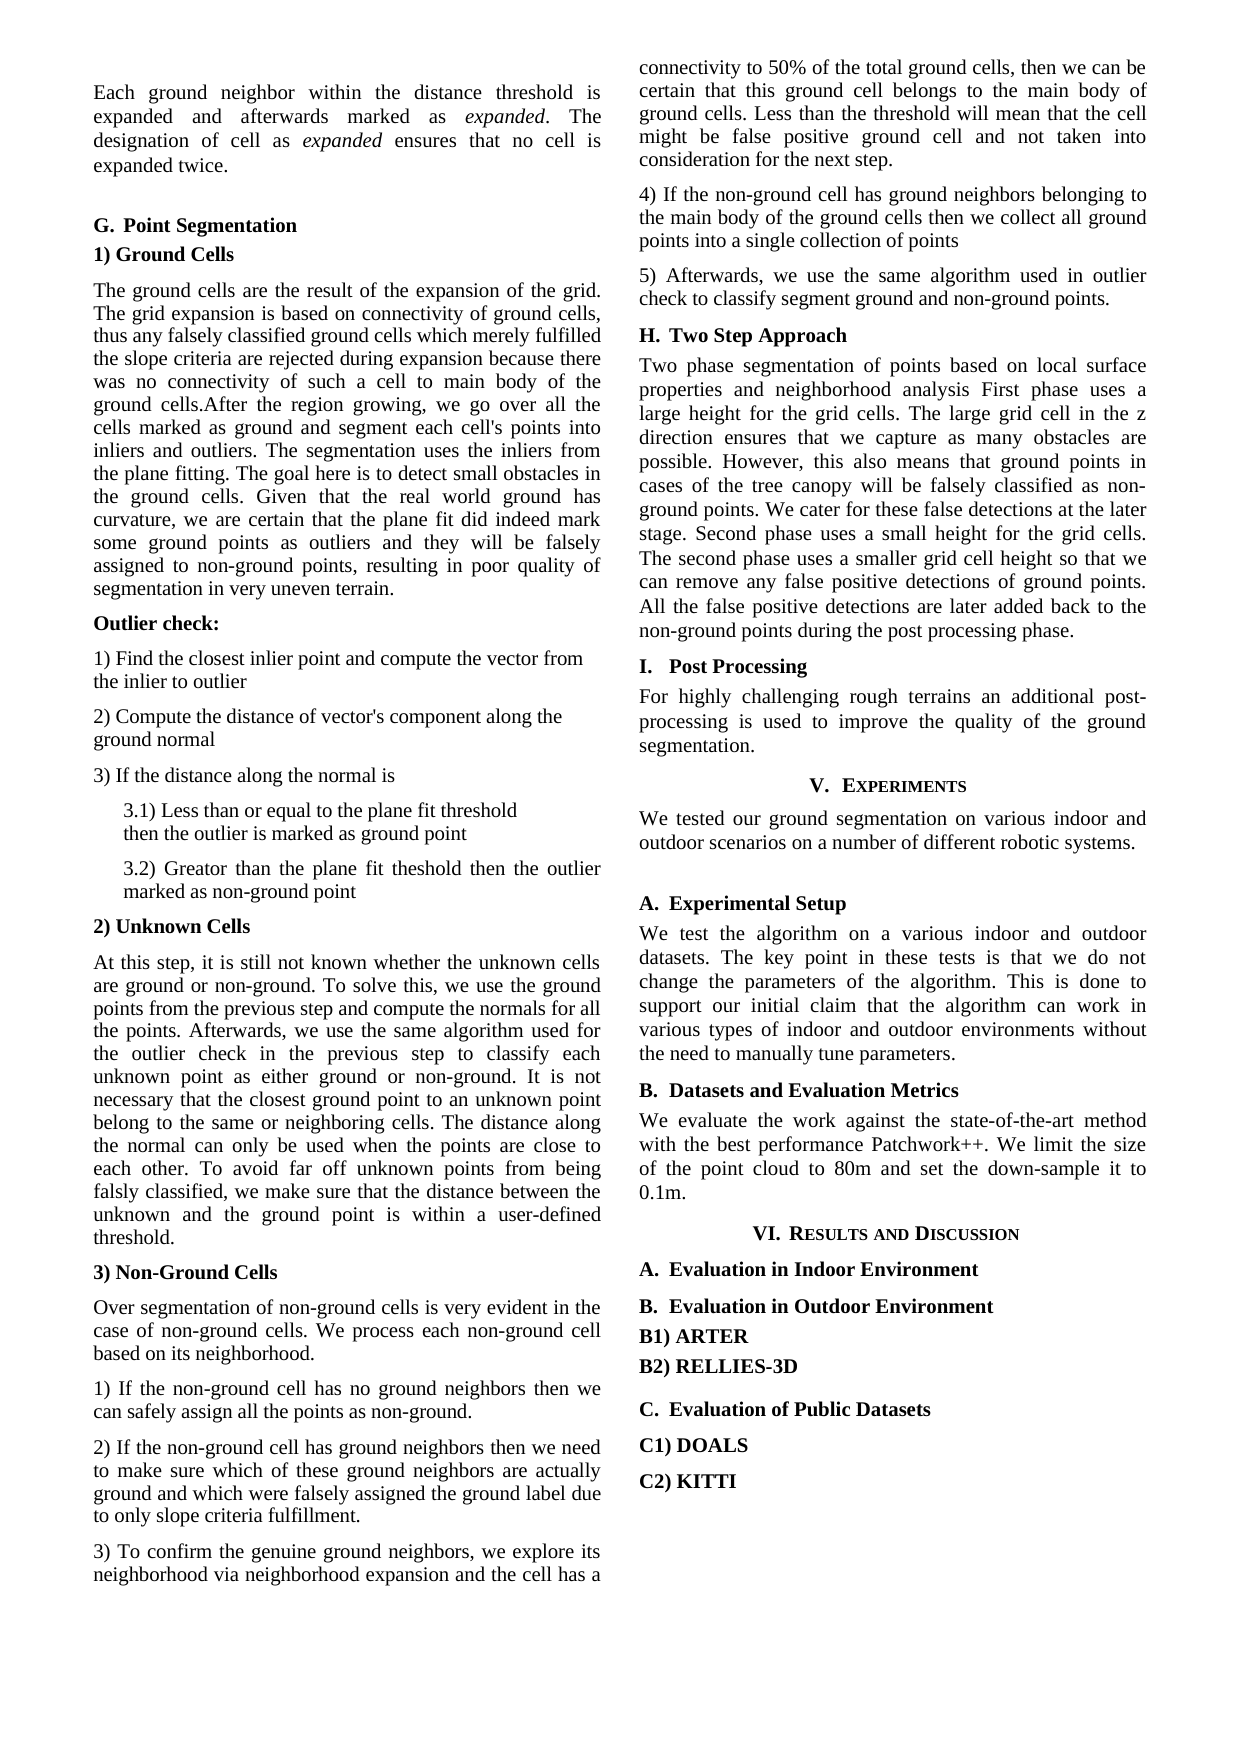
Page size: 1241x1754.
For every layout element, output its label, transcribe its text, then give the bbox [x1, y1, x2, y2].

text C1) DOALS [639, 1433, 1147, 1457]
list 1) If the non-ground cell has no ground neighbors then we can safely assign all the points as non-ground. [93, 1378, 601, 1423]
text B1) ARTER [639, 1324, 1147, 1348]
list 3) If the distance along the normal is [93, 764, 601, 787]
text For highly challenging rough terrains an additional post-processing is used to improve the quality of the ground segmentation. [639, 684, 1147, 757]
subtitle Post Processing [639, 654, 1147, 678]
subtitle Evaluation of Public Datasets [639, 1397, 1147, 1421]
text Each ground neighbor within the distance threshold is expanded and afterwards marked as expanded. The designation of cell as expanded ensures that no cell is expanded twice. [93, 80, 601, 177]
list 3.1) Less than or equal to the plane fit threshold then the outlier is marked as ground point [123, 799, 601, 845]
text C2) KITTI [639, 1469, 1147, 1493]
list 2) If the non-ground cell has ground neighbors then we need to make sure which of these ground neighbors are actually ground and which were falsely assigned the ground label due to only slope criteria fulfillment. [93, 1436, 601, 1527]
subtitle Experiments [639, 773, 1147, 797]
subtitle Experimental Setup [639, 890, 1147, 914]
text Two phase segmentation of points based on local surface properties and neighborhood analysis First phase uses a large height for the grid cells. The large grid cell in the z direction ensures that we capture as many obstacles are possible. However, this also means that ground points in cases of the tree canopy will be falsely classified as non-ground points. We cater for these false detections at the later stage. Second phase uses a small height for the grid cells. The second phase uses a smaller grid cell height so that we can remove any false positive detections of ground points. All the false positive detections are later added back to the non-ground points during the post processing phase. [639, 353, 1147, 642]
list 3) Non-Ground Cells [93, 1261, 601, 1284]
text We evaluate the work against the state-of-the-art method with the best performance Patchwork++. We limit the size of the point cloud to 80m and set the down-sample it to 0.1m. [639, 1108, 1147, 1204]
subtitle Evaluation in Outdoor Environment [639, 1294, 1147, 1318]
list Over segmentation of non-ground cells is very evident in the case of non-ground cells. We process each non-ground cell based on its neighborhood. [93, 1296, 601, 1365]
list 3) To confirm the genuine ground neighbors, we explore its neighborhood via neighborhood expansion and the cell has a [93, 1540, 601, 1586]
list 1) Find the closest inlier point and compute the vector from the inlier to outlier [93, 647, 601, 693]
subtitle Point Segmentation [93, 213, 601, 237]
text We test the algorithm on a various indoor and outdoor datasets. The key point in these tests is that we do not change the parameters of the algorithm. This is done to support our initial claim that the algorithm can work in various types of indoor and outdoor environments without the need to manually tune parameters. [639, 921, 1147, 1065]
list At this step, it is still not known whether the unknown cells are ground or non-ground. To solve this, we use the ground points from the previous step and compute the normals for all the points. Afterwards, we use the same algorithm used for the outlier check in the previous step to classify each unknown point as either ground or non-ground. It is not necessary that the closest ground point to an unknown point belong to the same or neighboring cells. The distance along the normal can only be used when the points are close to each other. To avoid far off unknown points from being falsly classified, we make sure that the distance between the unknown and the ground point is within a user-defined threshold. [93, 951, 601, 1249]
list 4) If the non-ground cell has ground neighbors belonging to the main body of the ground cells then we collect all ground points into a single collection of points [639, 183, 1147, 252]
subtitle Evaluation in Indoor Environment [639, 1257, 1147, 1281]
text B2) RELLIES-3D [639, 1354, 1147, 1378]
text We tested our ground segmentation on various indoor and outdoor scenarios on a number of different robotic systems. [639, 806, 1147, 854]
list 2) Compute the distance of vector's component along the ground normal [93, 706, 601, 751]
list Outlier check: [93, 612, 601, 635]
list 3.2) Greator than the plane fit theshold then the outlier marked as non-ground point [123, 857, 601, 903]
list 1) Ground Cells [93, 243, 601, 266]
subtitle Results and Discussion [639, 1221, 1147, 1245]
list The ground cells are the result of the expansion of the grid. The grid expansion is based on connectivity of ground cells, thus any falsely classified ground cells which merely fulfilled the slope criteria are rejected during expansion because there was no connectivity of such a cell to main body of the ground cells.After the region growing, we go over all the cells marked as ground and segment each cell's points into inliers and outliers. The segmentation uses the inliers from the plane fitting. The goal here is to detect small obstacles in the ground cells. Given that the real world ground has curvature, we are certain that the plane fit did indeed mark some ground points as outliers and they will be falsely assigned to non-ground points, resulting in poor quality of segmentation in very uneven terrain. [93, 279, 601, 599]
subtitle Two Step Approach [639, 323, 1147, 347]
list 2) Unknown Cells [93, 916, 601, 938]
list connectivity to 50% of the total ground cells, then we can be certain that this ground cell belongs to the main body of ground cells. Less than the threshold will mean that the cell might be false positive ground cell and not taken into consideration for the next step. [639, 56, 1147, 171]
subtitle Datasets and Evaluation Metrics [639, 1078, 1147, 1102]
list 5) Afterwards, we use the same algorithm used in outlier check to classify segment ground and non-ground points. [639, 264, 1147, 310]
